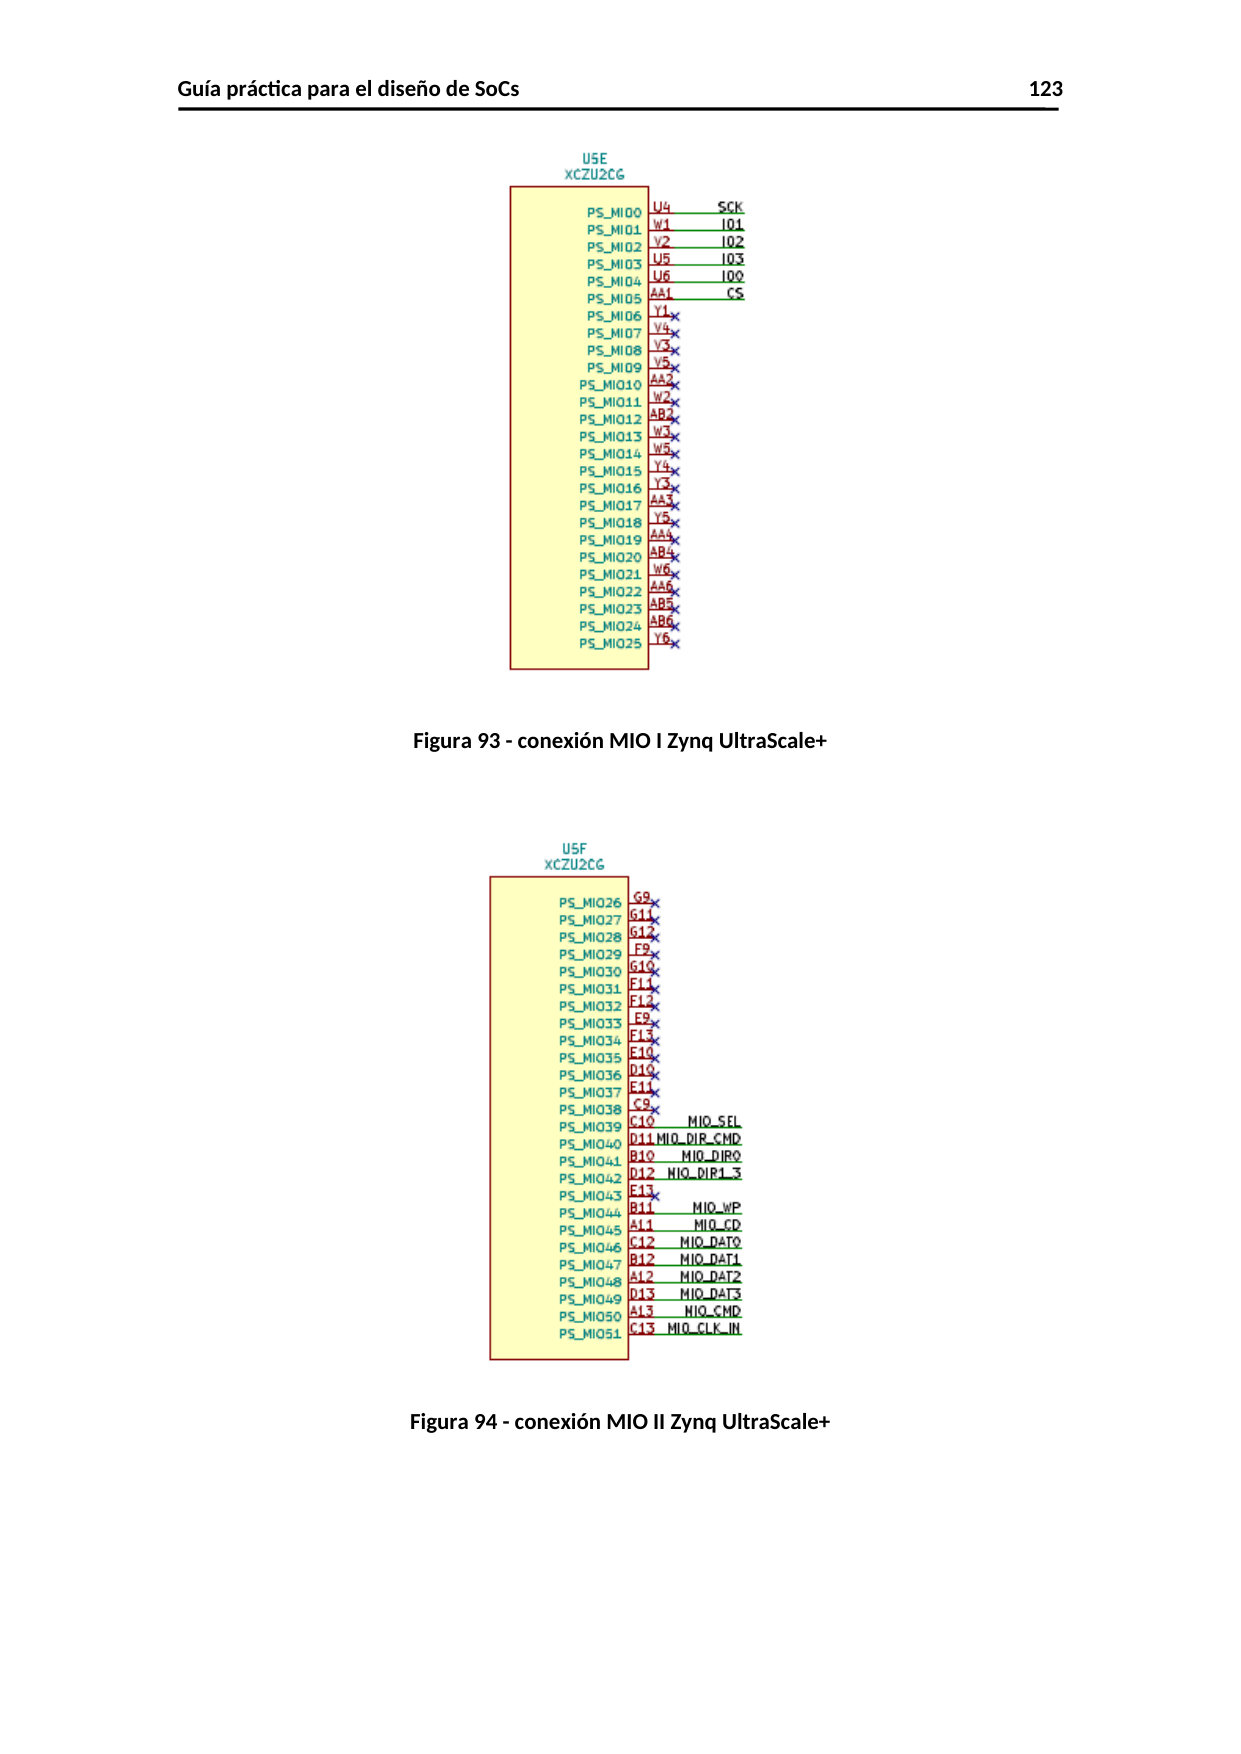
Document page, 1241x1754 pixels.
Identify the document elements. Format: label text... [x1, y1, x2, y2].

picture [488, 147, 753, 700]
picture [485, 834, 755, 1381]
text Figura 94 - conexión MIO II Zynq UltraScale+ [177, 1407, 1063, 1435]
text Figura 93 - conexión MIO I Zynq UltraScale+ [177, 726, 1063, 754]
